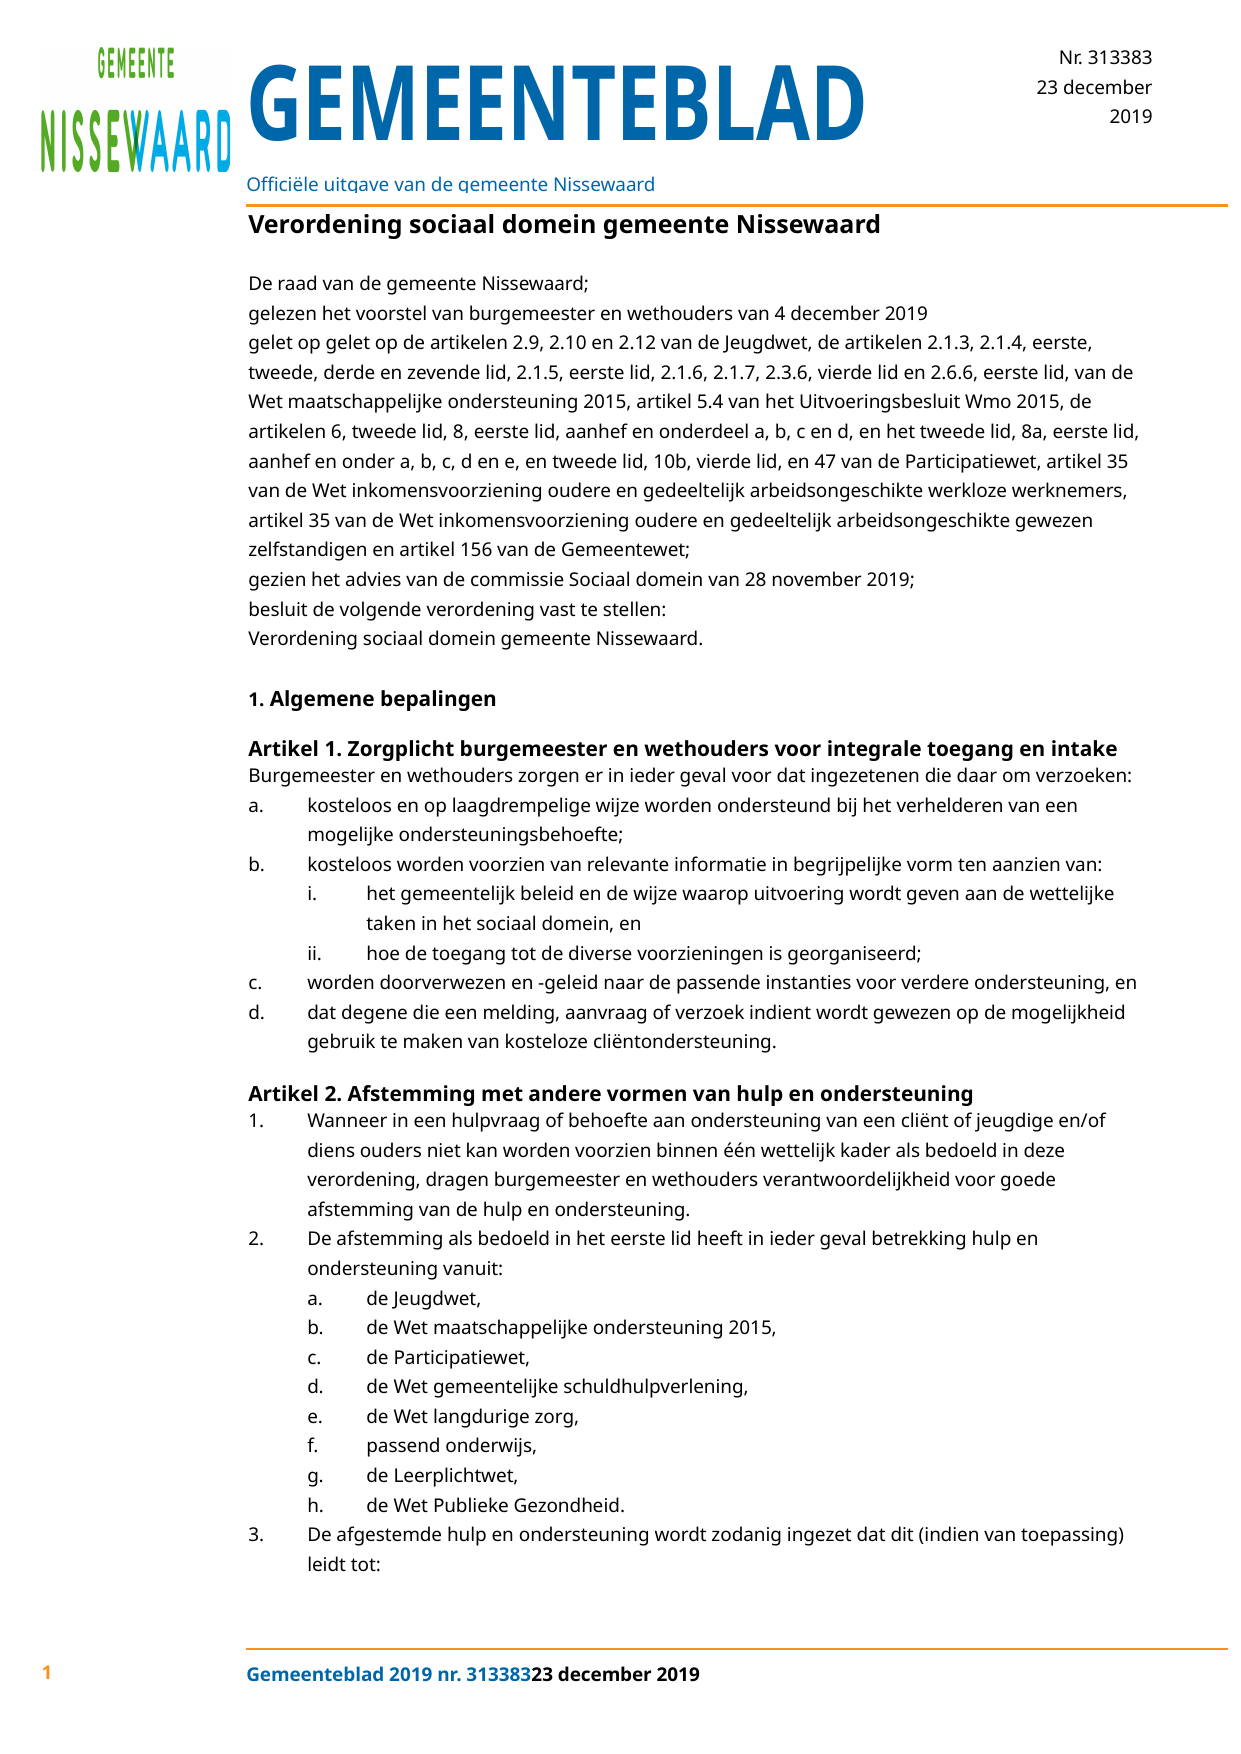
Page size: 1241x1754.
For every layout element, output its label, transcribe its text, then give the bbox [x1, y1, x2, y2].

picture [200, 151, 206, 172]
list de Wet maatschappelijke ondersteuning 2015, [307, 1314, 1152, 1340]
picture [176, 157, 187, 172]
list het gemeentelijk beleid en de wijze waarop uitvoering wordt geven aan de wettelijke taken in het sociaal domein, en [307, 881, 1152, 936]
picture [222, 122, 227, 160]
list De afgestemde hulp en ondersteuning wordt zodanig ingezet dat dit (indien van toepassing) leidt tot: [248, 1521, 1152, 1577]
text gezien het advies van de commissie Sociaal domein van 28 november 2019; [248, 566, 1152, 592]
list de Jeugdwet, [307, 1285, 1152, 1311]
list Wanneer in een hulpvraag of behoefte aan ondersteuning van een cliënt of jeugdige en/of diens ouders niet kan worden voorzien binnen één wettelijk kader als bedoeld in deze verordening, dragen burgemeester en wethouders verantwoordelijkheid voor goede afstemming van de hulp en ondersteuning. [248, 1107, 1152, 1222]
text 1. Algemene bepalingen [248, 684, 1152, 713]
list de Wet gemeentelijke schuldhulpverlening, [307, 1373, 1152, 1399]
text Verordening sociaal domein gemeente Nissewaard [248, 207, 1152, 241]
text Artikel 2. Afstemming met andere vormen van hulp en ondersteuning [248, 1079, 1152, 1107]
text Burgemeester en wethouders zorgen er in ieder geval voor dat ingezetenen die daar om verzoeken: [248, 762, 1152, 788]
text Artikel 1. Zorgplicht burgemeester en wethouders voor integrale toegang en intake [248, 734, 1152, 762]
picture [154, 157, 165, 172]
text besluit de volgende verordening vast te stellen: [248, 596, 1152, 621]
text gelet op gelet op de artikelen 2.9, 2.10 en 2.12 van de Jeugdwet, de artikelen 2.1.3, 2.1.4, eerste, tweede, derde en zevende lid, 2.1.5, eerste lid, 2.1.6, 2.1.7, 2.3.6, vierde lid en 2.6.6, eerste lid, van de Wet maatschappelijke ondersteuning 2015, artikel 5.4 van het Uitvoeringsbesluit Wmo 2015, de artikelen 6, tweede lid, 8, eerste lid, aanhef en onderdeel a, b, c en d, en het tweede lid, 8a, eerste lid, aanhef en onder a, b, c, d en e, en tweede lid, 10b, vierde lid, en 47 van de Participatiewet, artikel 35 van de Wet inkomensvoorziening oudere en gedeeltelijk arbeidsongeschikte werkloze werknemers, artikel 35 van de Wet inkomensvoorziening oudere en gedeeltelijk arbeidsongeschikte gewezen zelfstandigen en artikel 156 van de Gemeentewet; [248, 329, 1152, 562]
list hoe de toegang tot de diverse voorzieningen is georganiseerd; [307, 940, 1152, 965]
list kosteloos worden voorzien van relevante informatie in begrijpelijke vorm ten aanzien van: [248, 851, 1152, 877]
list de Leerplichtwet, [307, 1462, 1152, 1488]
text gelezen het voorstel van burgemeester en wethouders van 4 december 2019 [248, 300, 1152, 326]
picture [201, 122, 206, 138]
list De afstemming als bedoeld in het eerste lid heeft in ieder geval betrekking hulp en ondersteuning vanuit: [248, 1226, 1152, 1281]
text De raad van de gemeente Nissewaard; [248, 270, 1152, 296]
text Verordening sociaal domein gemeente Nissewaard. [248, 625, 1152, 651]
list dat degene die een melding, aanvraag of verzoek indient wordt gewezen op de mogelijkheid gebruik te maken van kosteloze cliëntondersteuning. [248, 999, 1152, 1054]
list de Wet Publieke Gezondheid. [307, 1492, 1152, 1518]
list de Participatiewet, [307, 1344, 1152, 1370]
list kosteloos en op laagdrempelige wijze worden ondersteund bij het verhelderen van een mogelijke ondersteuningsbehoefte; [248, 792, 1152, 847]
list passend onderwijs, [307, 1433, 1152, 1458]
picture [41, 47, 231, 172]
list worden doorverwezen en -geleid naar de passende instanties voor verdere ondersteuning, en [248, 969, 1152, 995]
list de Wet langdurige zorg, [307, 1403, 1152, 1429]
